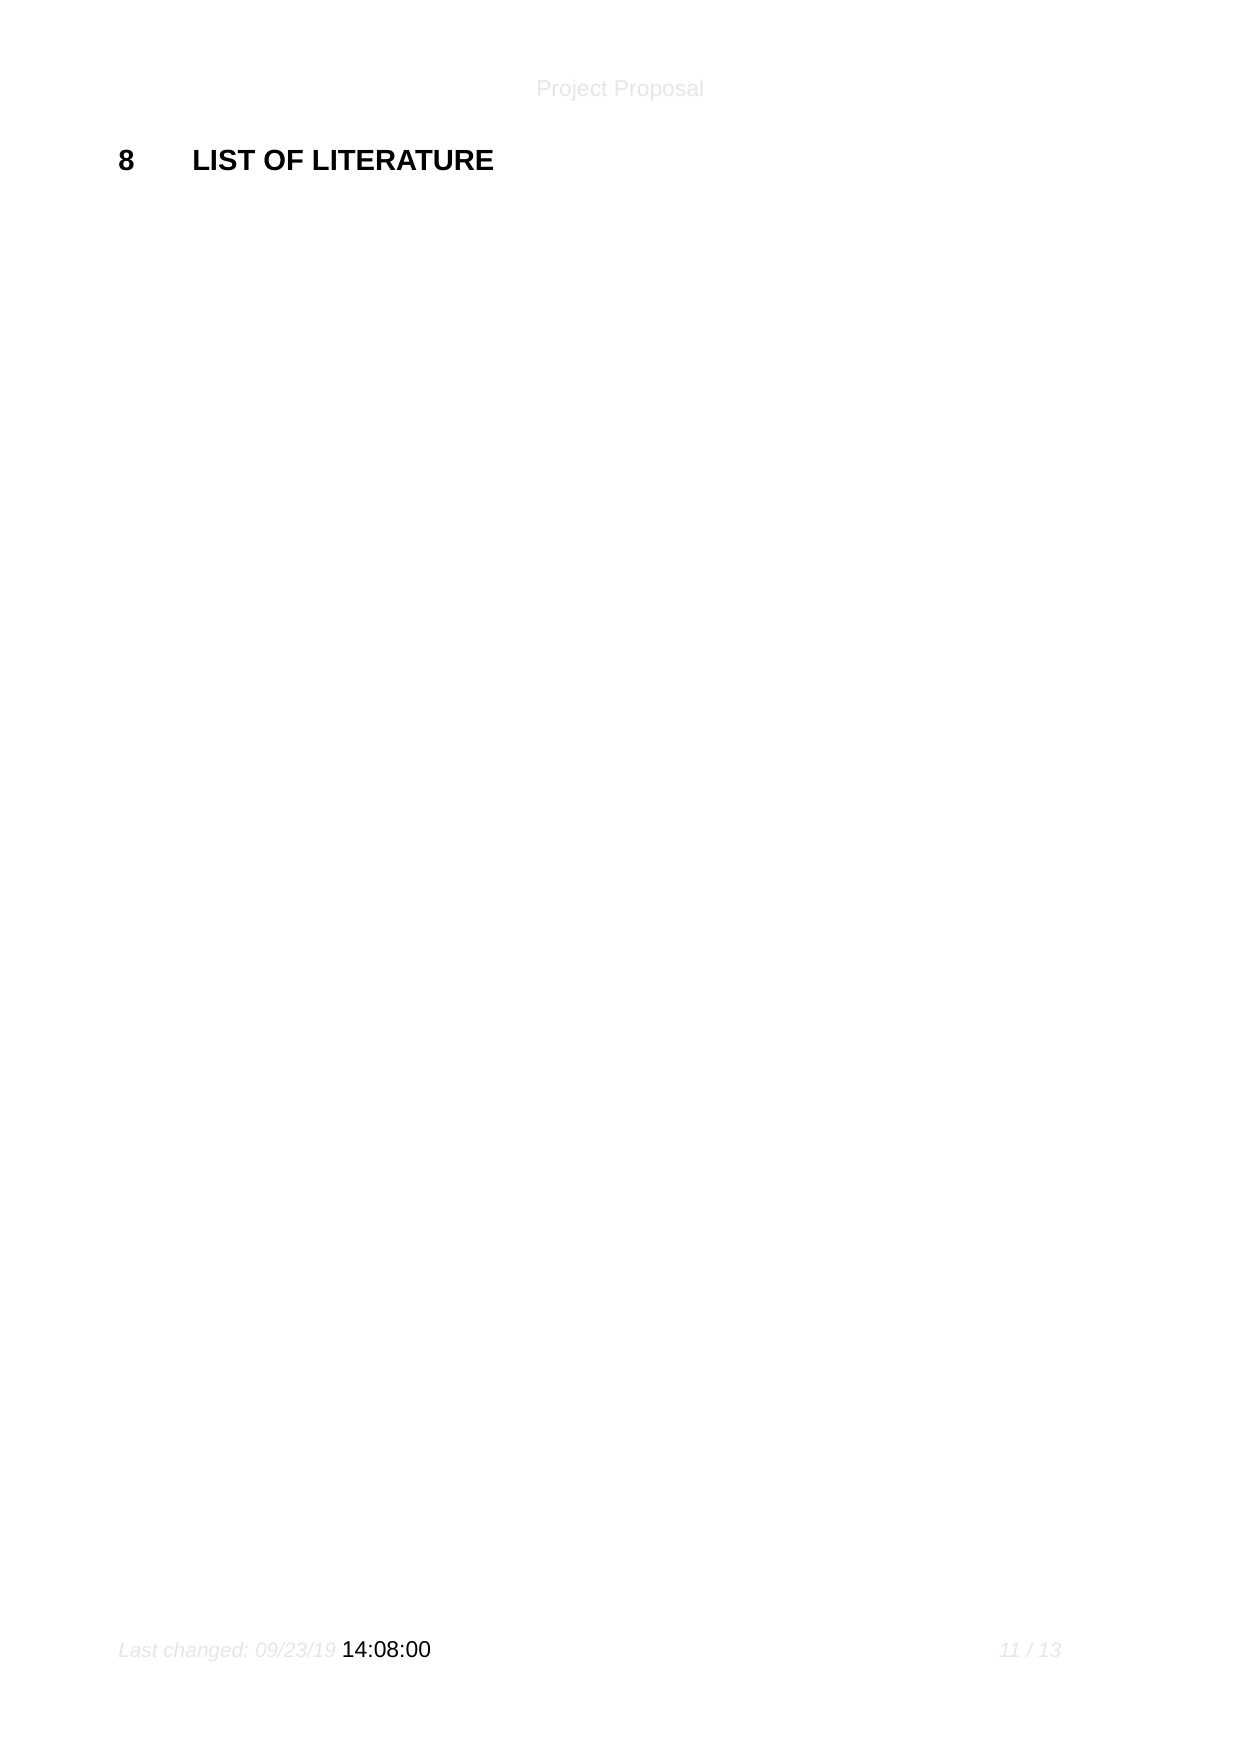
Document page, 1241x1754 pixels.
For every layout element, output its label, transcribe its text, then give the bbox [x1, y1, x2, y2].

subtitle List of Literature [118, 143, 1122, 177]
